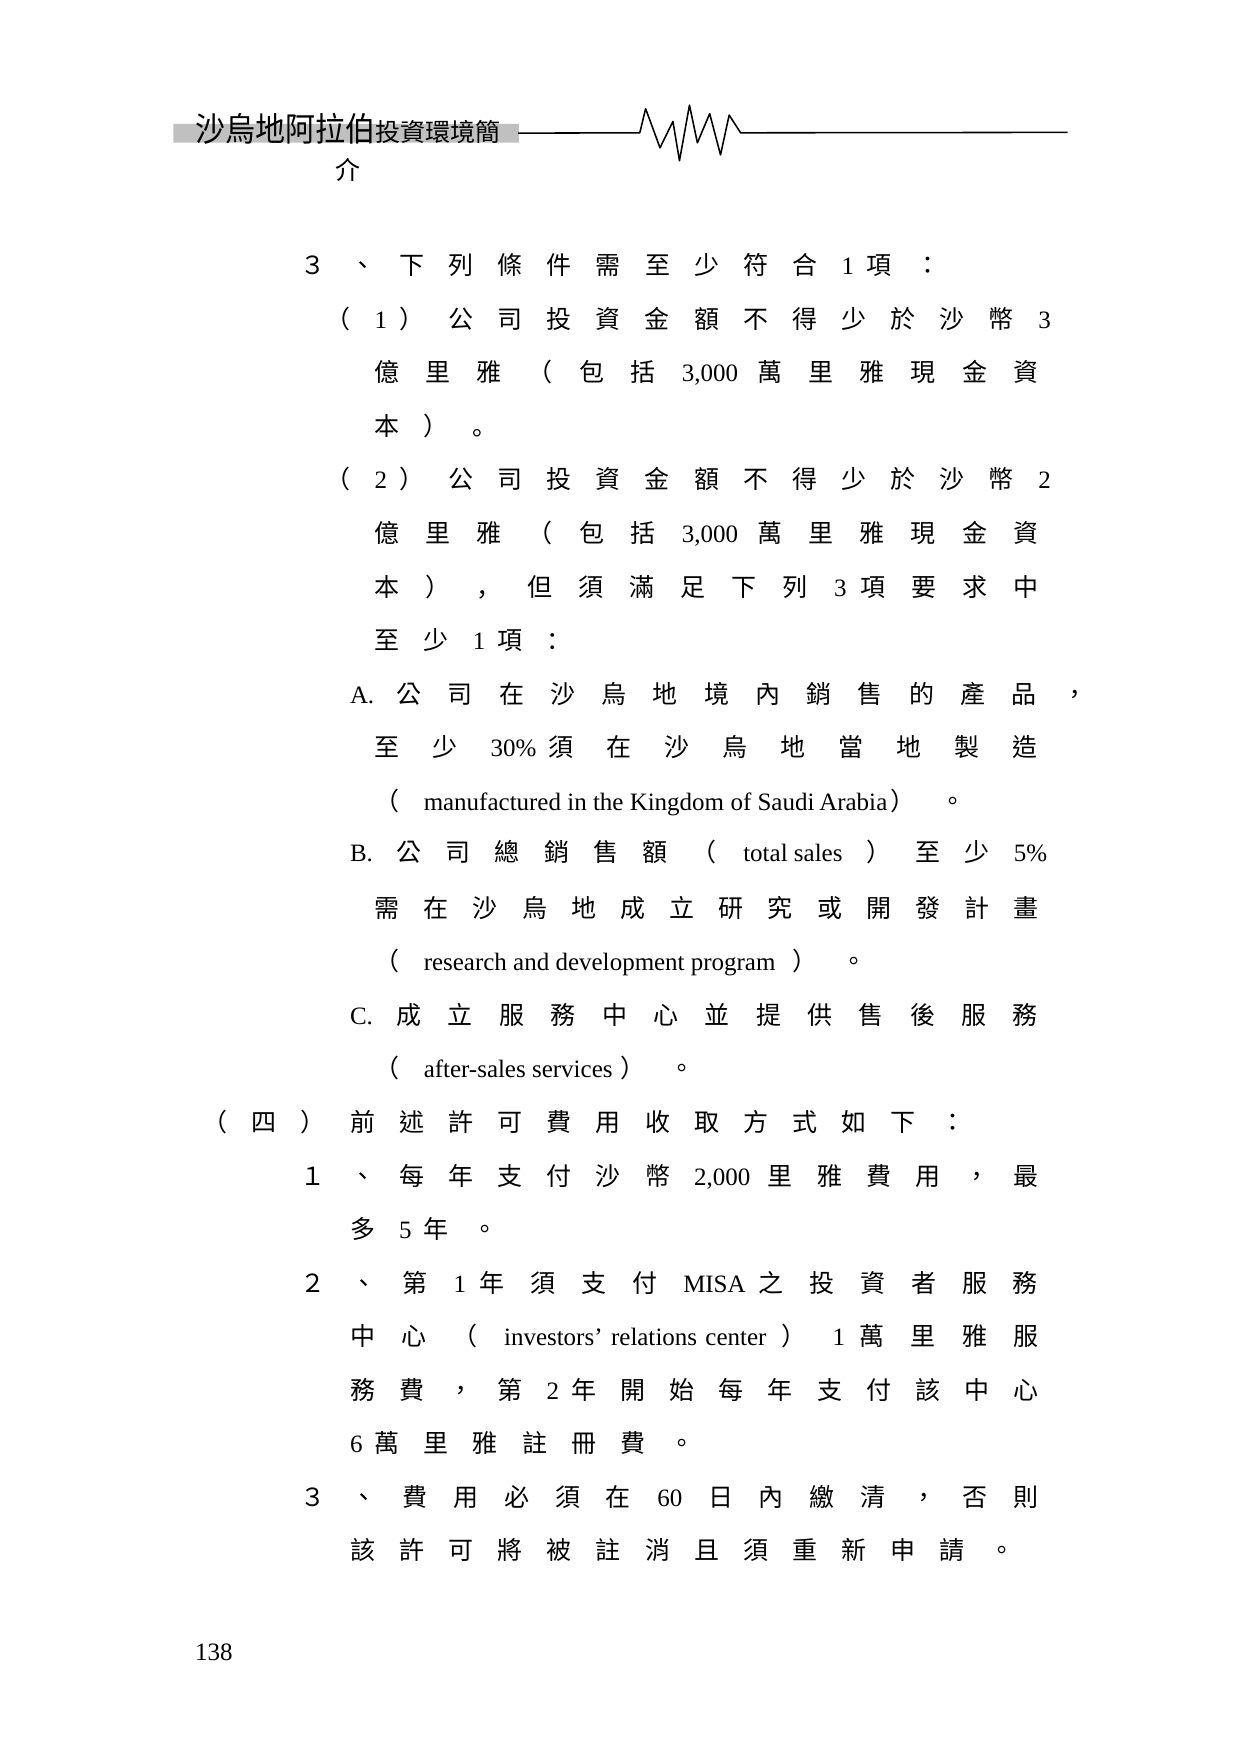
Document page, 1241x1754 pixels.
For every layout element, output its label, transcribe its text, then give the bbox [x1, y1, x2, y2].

text C. 成立服務中心並提供售後服務（after-sales services）。 [325, 987, 1063, 1094]
text A. 公司在沙烏地境內銷售的產品，至少30%須在沙烏地當地製造（manufactured in the Kingdom of Saudi Arabia）。 [325, 666, 1063, 826]
text ３、費用必須在60日內繳清，否則該許可將被註消且須重新申請。 [276, 1469, 1063, 1576]
text ２、第1年須支付MISA之投資者服務中心（investors’ relations center）1萬里雅服務費，第2年開始每年支付該中心6萬里雅註冊費。 [276, 1254, 1063, 1469]
text B. 公司總銷售額（total sales）至少5%需在沙烏地成立研究或開發計畫（research and development program）。 [325, 826, 1063, 987]
text （1）公司投資金額不得少於沙幣3億里雅（包括3,000萬里雅現金資本）。 [301, 291, 1063, 451]
text （四）前述許可費用收取方式如下： [202, 1094, 1063, 1147]
text ３、下列條件需至少符合1項： [276, 237, 1063, 291]
text １、每年支付沙幣2,000里雅費用，最多5年。 [276, 1147, 1063, 1254]
text （2）公司投資金額不得少於沙幣2億里雅（包括3,000萬里雅現金資本），但須滿足下列3項要求中至少1項： [301, 451, 1063, 666]
